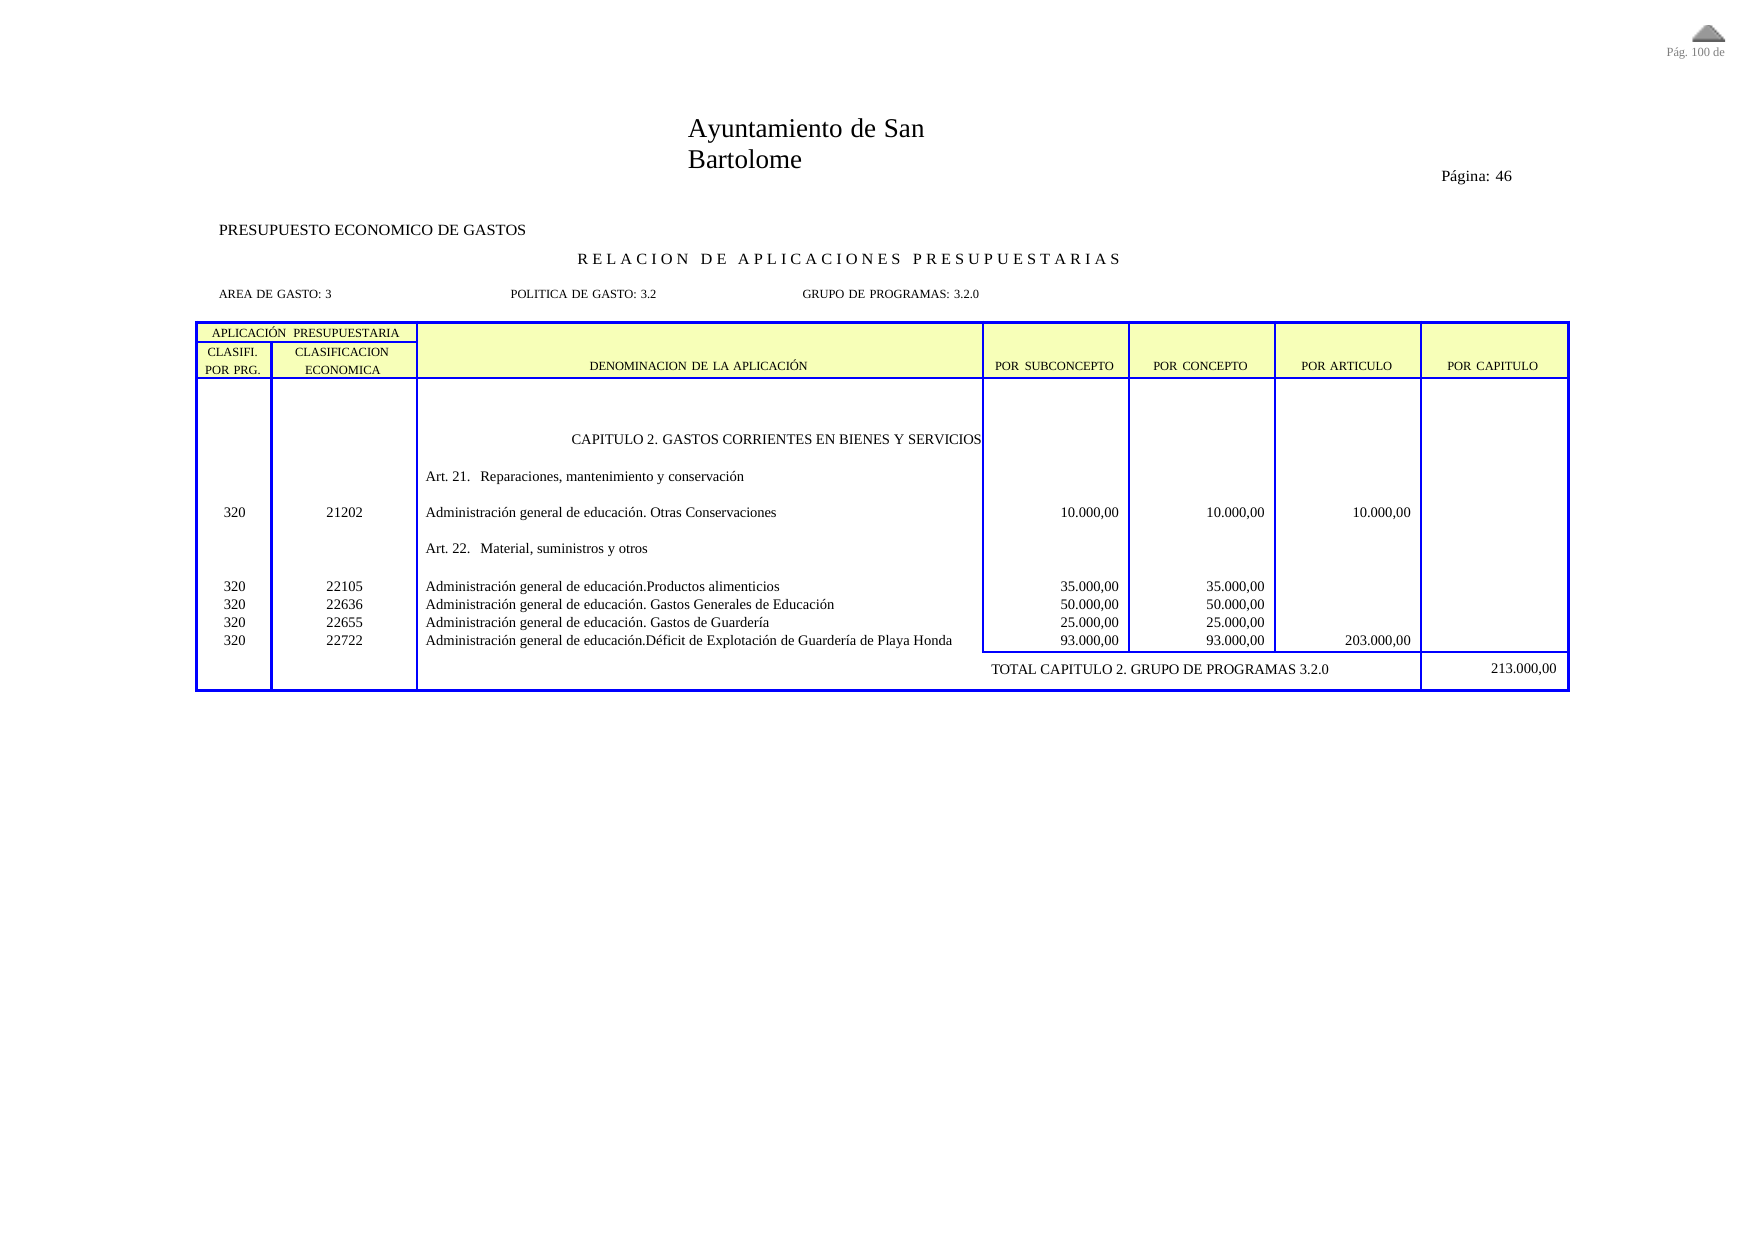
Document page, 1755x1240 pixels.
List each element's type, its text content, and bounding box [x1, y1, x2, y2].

table_cell 213.000,00 [1422, 653, 1567, 689]
text R E L A C I O N D E A P L I C A C I O N E S P R E S U P U E S T A R I A S [577, 250, 1752, 268]
table_cell 320 320 320 320 320 [198, 379, 270, 689]
table_cell 10.000,00 203.000,00 [1276, 379, 1420, 651]
table_cell CLASIFICACION ECONOMICA [273, 343, 416, 377]
table_cell CAPITULO 2. GASTOS CORRIENTES EN BIENES Y SERVICIOS Art. 21. Reparaciones, mantenimiento y conservación Administración general de educación. Otras Conservaciones Art. 22. Material, suministros y otros Administración general de educación.Productos alimenticios Administración general de educación. Gastos Generales de Educación Administración general de educación. Gastos de Guardería Administración general de educación.Déficit de Explotación de Guardería de Playa Honda [418, 379, 982, 651]
table_header POR CAPITULO [1422, 324, 1567, 377]
table_cell TOTAL CAPITULO 2. GRUPO DE PROGRAMAS 3.2.0 [418, 651, 1420, 689]
table_cell CLASIFI. POR PRG. [198, 343, 270, 377]
table_header POR SUBCONCEPTO [984, 324, 1128, 377]
text Página: 46 [1439, 166, 1514, 184]
text PRESUPUESTO ECONOMICO DE GASTOS [218, 221, 528, 239]
picture [1691, 25, 1726, 42]
subtitle Ayuntamiento de San Bartolome [688, 112, 1045, 174]
text AREA DE GASTO: 3 POLITICA DE GASTO: 3.2 GRUPO DE PROGRAMAS: 3.2.0 [218, 286, 1752, 301]
table_header APLICACIÓN PRESUPUESTARIA [198, 324, 416, 341]
table_cell 21202 22105 22636 22655 22722 [273, 379, 416, 689]
table_cell [1422, 379, 1567, 651]
table_header POR ARTICULO [1276, 324, 1420, 377]
table_cell 10.000,00 35.000,00 50.000,00 25.000,00 93.000,00 [1130, 379, 1274, 651]
table_header POR CONCEPTO [1130, 324, 1274, 377]
table_cell 10.000,00 35.000,00 50.000,00 25.000,00 93.000,00 [984, 379, 1128, 651]
table_header DENOMINACION DE LA APLICACIÓN [418, 324, 982, 377]
